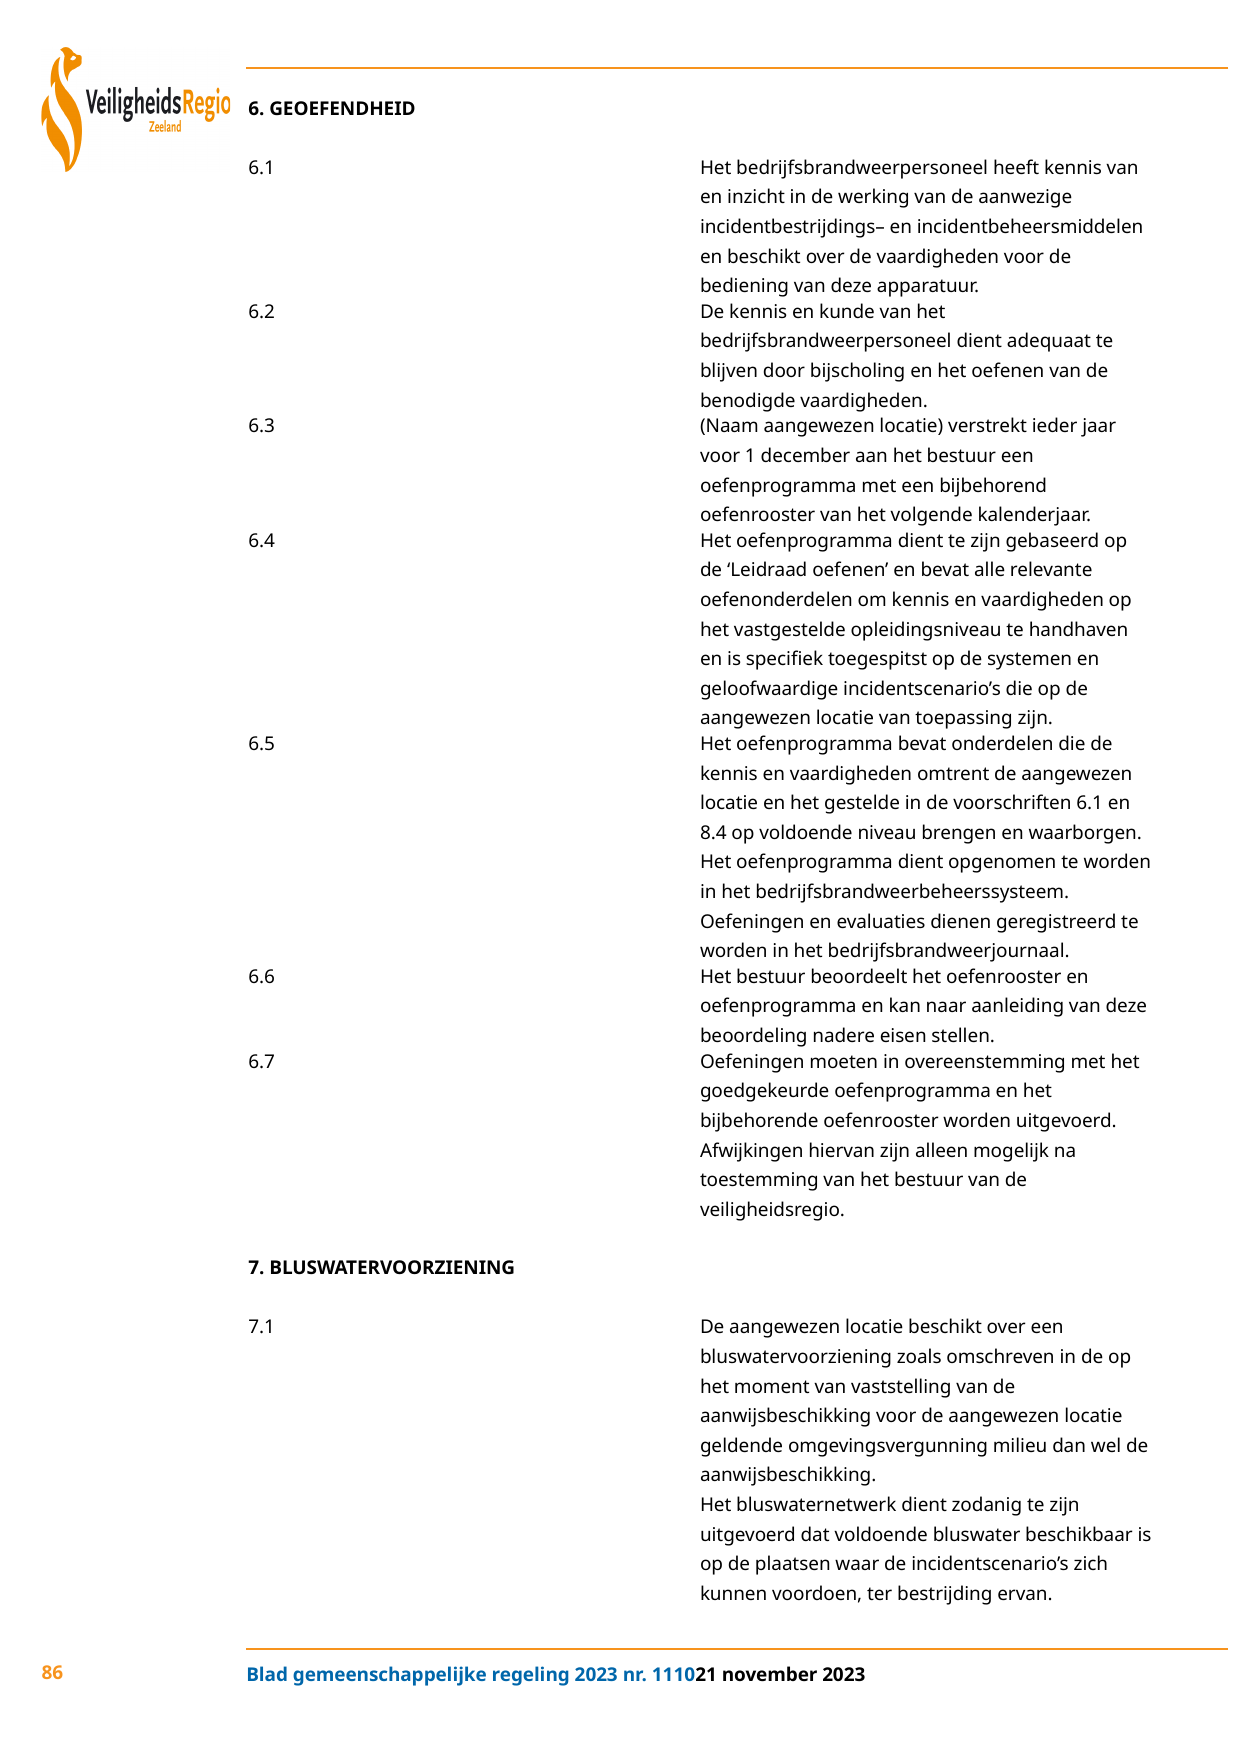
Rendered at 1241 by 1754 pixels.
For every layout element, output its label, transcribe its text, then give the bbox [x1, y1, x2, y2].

text 7. BLUSWATERVOORZIENING [248, 1254, 1152, 1280]
table_header De aangewezen locatie beschikt over een bluswatervoorziening zoals omschreven in de op het moment van vaststelling van de aanwijsbeschikking voor de aangewezen locatie geldende omgevingsvergunning milieu dan wel de aanwijsbeschikking. Het bluswaternetwerk dient zodanig te zijn uitgevoerd dat voldoende bluswater beschikbaar is op de plaatsen waar de incidentscenario’s zich kunnen voordoen, ter bestrijding ervan. [700, 1314, 1152, 1606]
table_cell Het oefenprogramma dient te zijn gebaseerd op de ‘Leidraad oefenen’ en bevat alle relevante oefenonderdelen om kennis en vaardigheden op het vastgestelde opleidingsniveau te handhaven en is specifiek toegespitst op de systemen en geloofwaardige incidentscenario’s die op de aangewezen locatie van toepassing zijn. [700, 527, 1152, 730]
table_cell 6.3 [248, 413, 700, 527]
table_header 7.1 [248, 1314, 700, 1606]
table_cell Het oefenprogramma bevat onderdelen die de kennis en vaardigheden omtrent de aangewezen locatie en het gestelde in de voorschriften 6.1 en 8.4 op voldoende niveau brengen en waarborgen. Het oefenprogramma dient opgenomen te worden in het bedrijfsbrandweerbeheerssysteem. Oefeningen en evaluaties dienen geregistreerd te worden in het bedrijfsbrandweerjournaal. [700, 730, 1152, 963]
table_header 6.1 [248, 154, 700, 298]
picture [41, 47, 231, 172]
table_cell 6.6 [248, 963, 700, 1048]
table_cell De kennis en kunde van het bedrijfsbrandweerpersoneel dient adequaat te blijven door bijscholing en het oefenen van de benodigde vaardigheden. [700, 298, 1152, 413]
table_cell 6.7 [248, 1048, 700, 1222]
table_cell 6.2 [248, 298, 700, 413]
table_header Het bedrijfsbrandweerpersoneel heeft kennis van en inzicht in de werking van de aanwezige incidentbestrijdings– en incidentbeheersmiddelen en beschikt over de vaardigheden voor de bediening van deze apparatuur. [700, 154, 1152, 298]
table_cell Oefeningen moeten in overeenstemming met het goedgekeurde oefenprogramma en het bijbehorende oefenrooster worden uitgevoerd. Afwijkingen hiervan zijn alleen mogelijk na toestemming van het bestuur van de veiligheidsregio. [700, 1048, 1152, 1222]
table_cell Het bestuur beoordeelt het oefenrooster en oefenprogramma en kan naar aanleiding van deze beoordeling nadere eisen stellen. [700, 963, 1152, 1048]
text 6. GEOEFENDHEID [248, 95, 1152, 121]
table_cell 6.5 [248, 730, 700, 963]
table_cell 6.4 [248, 527, 700, 730]
table_cell (Naam aangewezen locatie) verstrekt ieder jaar voor 1 december aan het bestuur een oefenprogramma met een bijbehorend oefenrooster van het volgende kalenderjaar. [700, 413, 1152, 527]
